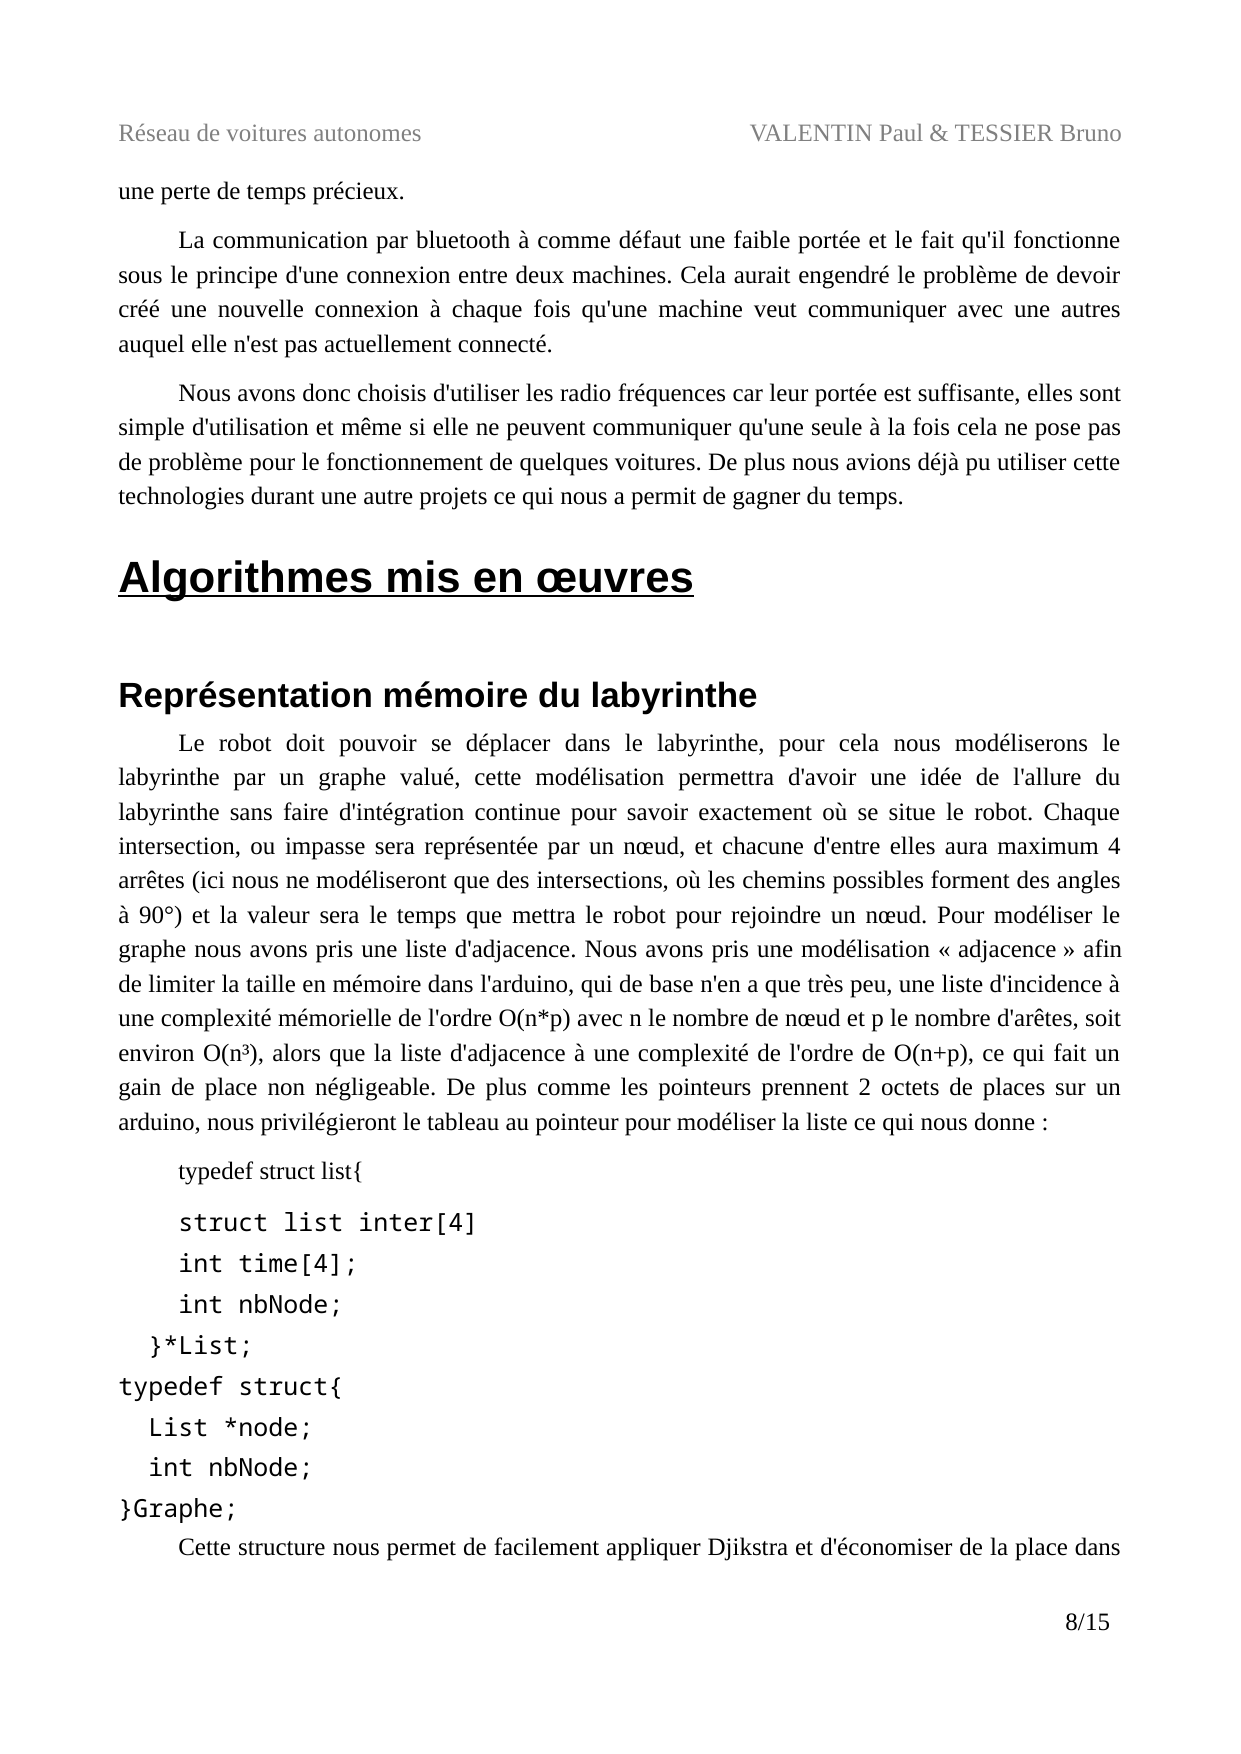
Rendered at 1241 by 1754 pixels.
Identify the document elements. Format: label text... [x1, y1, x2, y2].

text typedef struct{ [118, 1368, 1122, 1402]
text int nbNode; [118, 1450, 1122, 1484]
text }Graphe; [118, 1491, 1122, 1525]
text }*List; [118, 1328, 1122, 1362]
subtitle Algorithmes mis en œuvres [118, 551, 1152, 601]
text Cette structure nous permet de facilement appliquer Djikstra et d'économiser de la place dans [118, 1532, 1122, 1561]
text typedef struct list{ [118, 1156, 1122, 1185]
text Nous avons donc choisis d'utiliser les radio fréquences car leur portée est suffisante, elles sont simple d'utilisation et même si elle ne peuvent communiquer qu'une seule à la fois cela ne pose pas de problème pour le fonctionnement de quelques voitures. De plus nous avions déjà pu utiliser cette technologies durant une autre projets ce qui nous a permit de gagner du temps. [118, 378, 1122, 510]
text struct list inter[4] [118, 1205, 1122, 1239]
text int time[4]; [118, 1246, 1122, 1280]
text List *node; [118, 1409, 1122, 1443]
subtitle Représentation mémoire du labyrinthe [118, 675, 1122, 715]
text une perte de temps précieux. [118, 176, 1122, 205]
text int nbNode; [118, 1287, 1122, 1321]
text La communication par bluetooth à comme défaut une faible portée et le fait qu'il fonctionne sous le principe d'une connexion entre deux machines. Cela aurait engendré le problème de devoir créé une nouvelle connexion à chaque fois qu'une machine veut communiquer avec une autres auquel elle n'est pas actuellement connecté. [118, 225, 1122, 358]
text Le robot doit pouvoir se déplacer dans le labyrinthe, pour cela nous modéliserons le labyrinthe par un graphe valué, cette modélisation permettra d'avoir une idée de l'allure du labyrinthe sans faire d'intégration continue pour savoir exactement où se situe le robot. Chaque intersection, ou impasse sera représentée par un nœud, et chacune d'entre elles aura maximum 4 arrêtes (ici nous ne modéliseront que des intersections, où les chemins possibles forment des angles à 90°) et la valeur sera le temps que mettra le robot pour rejoindre un nœud. Pour modéliser le graphe nous avons pris une liste d'adjacence. Nous avons pris une modélisation « adjacence » afin de limiter la taille en mémoire dans l'arduino, qui de base n'en a que très peu, une liste d'incidence à une complexité mémorielle de l'ordre O(n*p) avec n le nombre de nœud et p le nombre d'arêtes, soit environ O(n³), alors que la liste d'adjacence à une complexité de l'ordre de O(n+p), ce qui fait un gain de place non négligeable. De plus comme les pointeurs prennent 2 octets de places sur un arduino, nous privilégieront le tableau au pointeur pour modéliser la liste ce qui nous donne : [118, 728, 1122, 1136]
